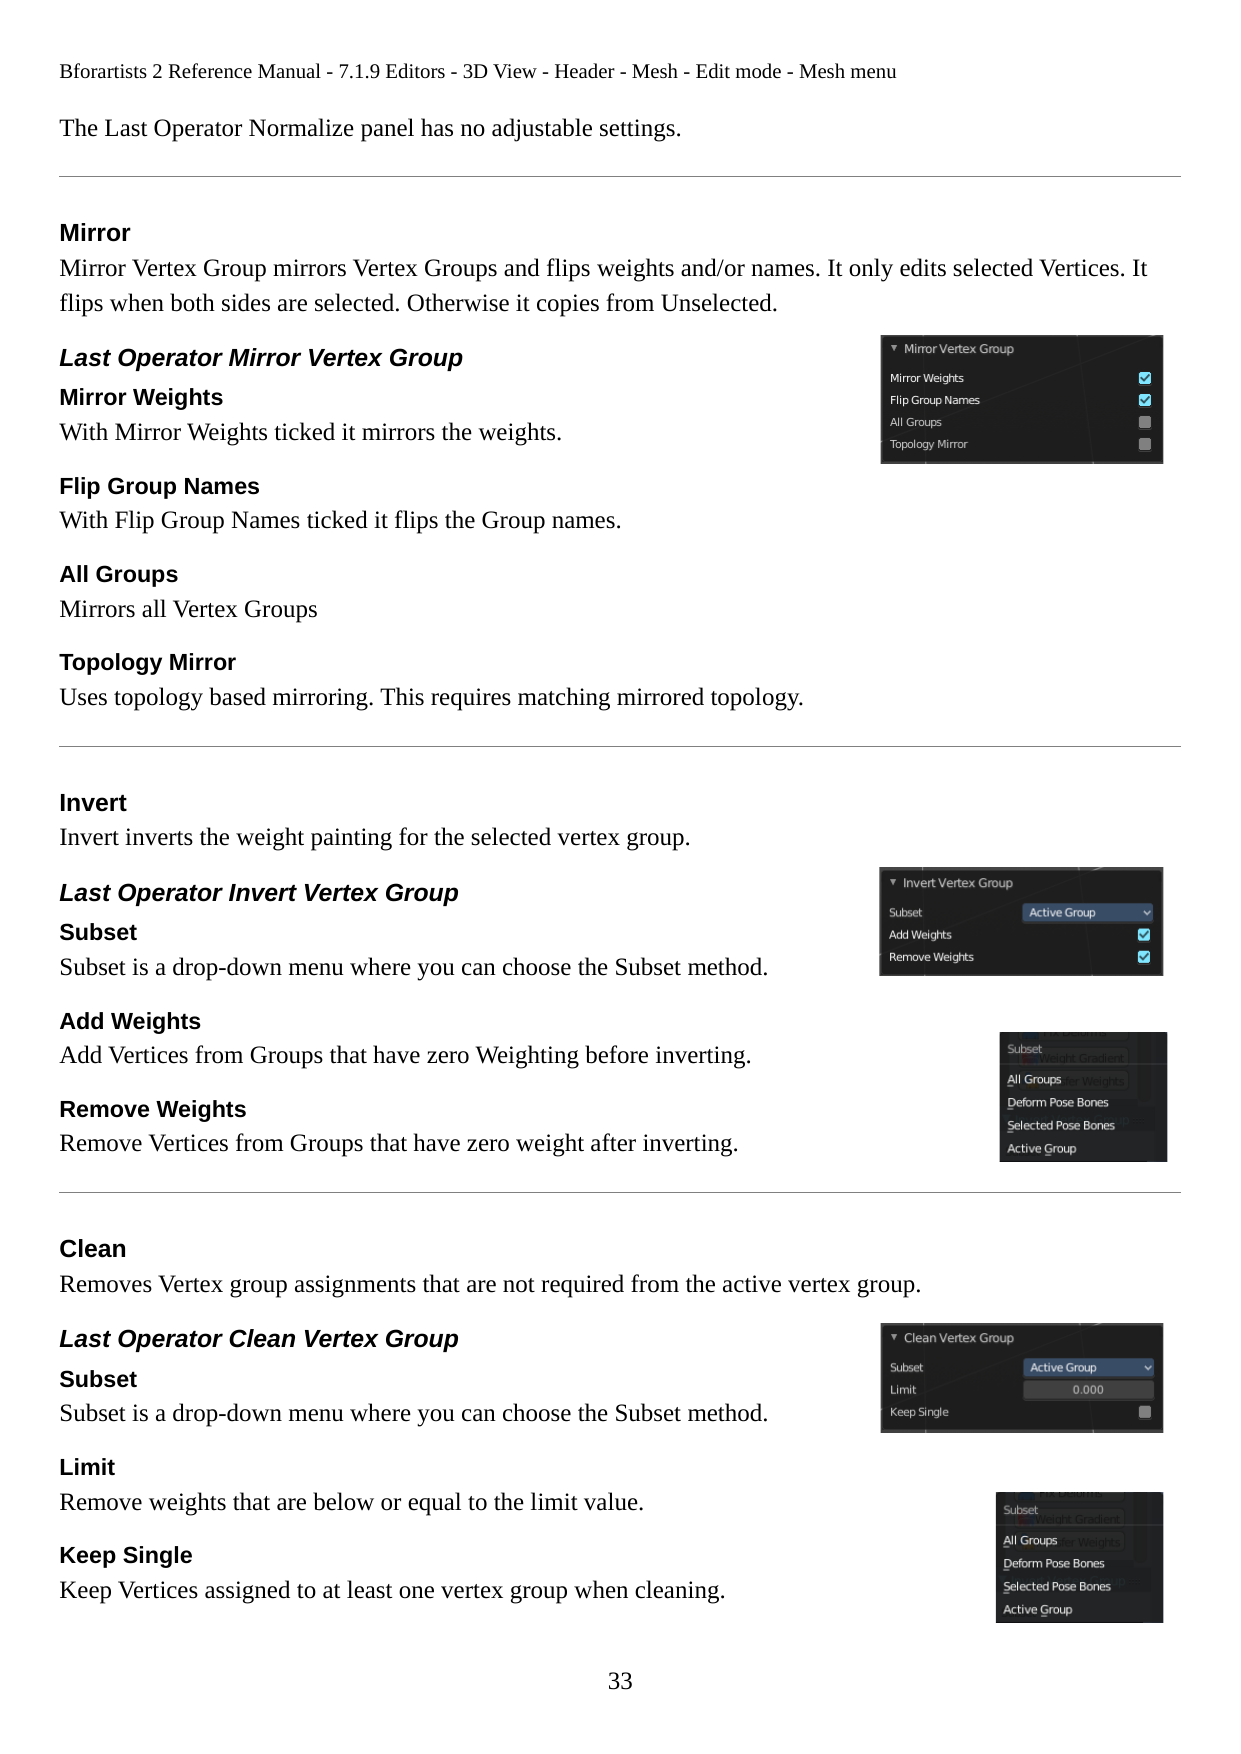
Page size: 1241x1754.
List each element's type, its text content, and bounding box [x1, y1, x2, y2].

subtitle All Groups [59, 561, 1181, 587]
subtitle [1168, 1096, 1181, 1122]
subtitle Subset [59, 1365, 880, 1392]
subtitle Last Operator Invert Vertex Group [59, 878, 879, 906]
text Keep Vertices assigned to at least one vertex group when cleaning. [59, 1575, 995, 1604]
picture [880, 335, 1164, 464]
subtitle Flip Group Names [59, 472, 1181, 499]
subtitle Mirror Weights [59, 384, 880, 411]
picture [995, 1492, 1164, 1623]
text The Last Operator Normalize panel has no adjustable settings. [59, 113, 1181, 141]
text With Flip Group Names ticked it flips the Group names. [59, 505, 1181, 534]
text Subset is a drop-down menu where you can choose the Subset method. [59, 952, 1181, 981]
text Add Vertices from Groups that have zero Weighting before inverting. [59, 1040, 999, 1069]
subtitle Subset [59, 919, 879, 946]
text Invert inverts the weight painting for the selected vertex group. [59, 822, 1181, 851]
subtitle [1164, 1365, 1181, 1392]
subtitle Last Operator Clean Vertex Group [59, 1324, 880, 1353]
subtitle Remove Weights [59, 1096, 999, 1122]
text Mirror Vertex Group mirrors Vertex Groups and flips weights and/or names. It only edits selected Vertices. It flips when both sides are selected. Otherwise it copies from Unselected. [59, 253, 1181, 316]
picture [880, 1323, 1164, 1433]
subtitle [1164, 919, 1181, 946]
text Remove Vertices from Groups that have zero weight after inverting. [59, 1128, 999, 1157]
text With Mirror Weights ticked it mirrors the weights. [59, 417, 880, 446]
text Removes Vertex group assignments that are not required from the active vertex group. [59, 1269, 1181, 1298]
subtitle [1164, 1542, 1181, 1569]
text Subset is a drop-down menu where you can choose the Subset method. [59, 1398, 880, 1427]
text Mirrors all Vertex Groups [59, 594, 1181, 622]
subtitle Last Operator Mirror Vertex Group [59, 343, 880, 371]
picture [879, 867, 1164, 976]
subtitle Add Weights [59, 1007, 1181, 1034]
subtitle Invert [59, 788, 1181, 816]
subtitle Topology Mirror [59, 649, 1181, 676]
subtitle Keep Single [59, 1542, 995, 1569]
subtitle Limit [59, 1454, 1181, 1481]
subtitle Mirror [59, 218, 1181, 247]
picture [999, 1032, 1168, 1162]
subtitle Clean [59, 1234, 1181, 1263]
text Uses topology based mirroring. This requires matching mirrored topology. [59, 682, 1181, 711]
text Remove weights that are below or equal to the limit value. [59, 1487, 1181, 1516]
subtitle [1164, 384, 1181, 411]
